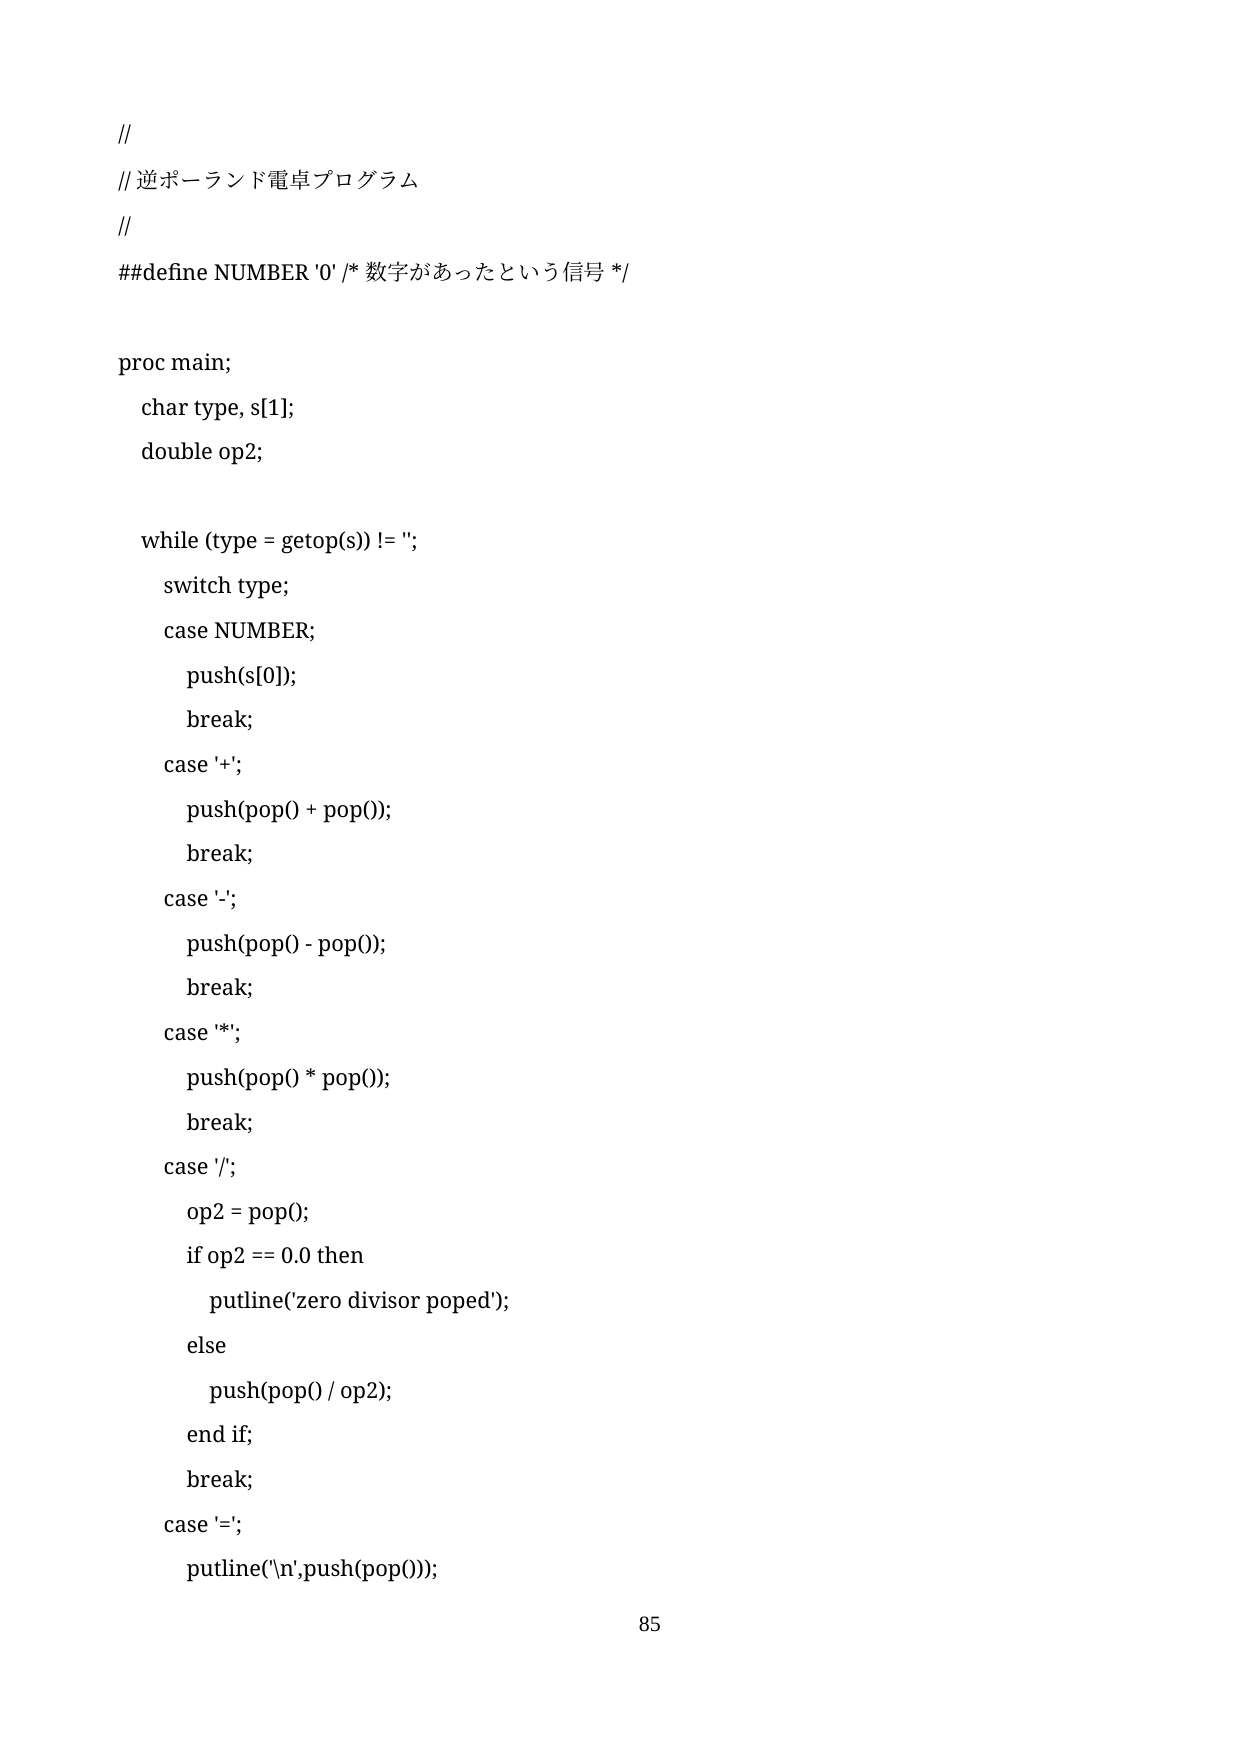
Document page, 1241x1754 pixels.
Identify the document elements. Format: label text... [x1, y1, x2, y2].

text break; [118, 704, 1181, 734]
text while (type = getop(s)) != ''; [118, 526, 1181, 555]
text push(pop() + pop()); [118, 794, 1181, 823]
text case '-'; [118, 883, 1181, 913]
text ##define NUMBER '0' /* 数字があったという信号 */ [118, 255, 1181, 286]
text case NUMBER; [118, 615, 1181, 645]
text break; [118, 838, 1181, 868]
text push(pop() / op2); [118, 1374, 1181, 1404]
text // [118, 118, 1181, 148]
text // [118, 210, 1181, 240]
text // 逆ポーランド電卓プログラム [118, 163, 1181, 194]
text push(pop() - pop()); [118, 928, 1181, 957]
text case '/'; [118, 1151, 1181, 1181]
text double op2; [118, 436, 1181, 466]
text break; [118, 1464, 1181, 1494]
text char type, s[1]; [118, 391, 1181, 421]
text else [118, 1330, 1181, 1360]
text switch type; [118, 570, 1181, 600]
text break; [118, 972, 1181, 1002]
text if op2 == 0.0 then [118, 1241, 1181, 1270]
text case '+'; [118, 749, 1181, 779]
text proc main; [118, 347, 1181, 377]
text op2 = pop(); [118, 1196, 1181, 1226]
text case '*'; [118, 1017, 1181, 1047]
text push(pop() * pop()); [118, 1062, 1181, 1092]
text end if; [118, 1419, 1181, 1449]
text break; [118, 1106, 1181, 1136]
text putline('zero divisor poped'); [118, 1285, 1181, 1315]
text putline('\n',push(pop())); [118, 1553, 1181, 1583]
text push(s[0]); [118, 659, 1181, 689]
text case '='; [118, 1509, 1181, 1538]
